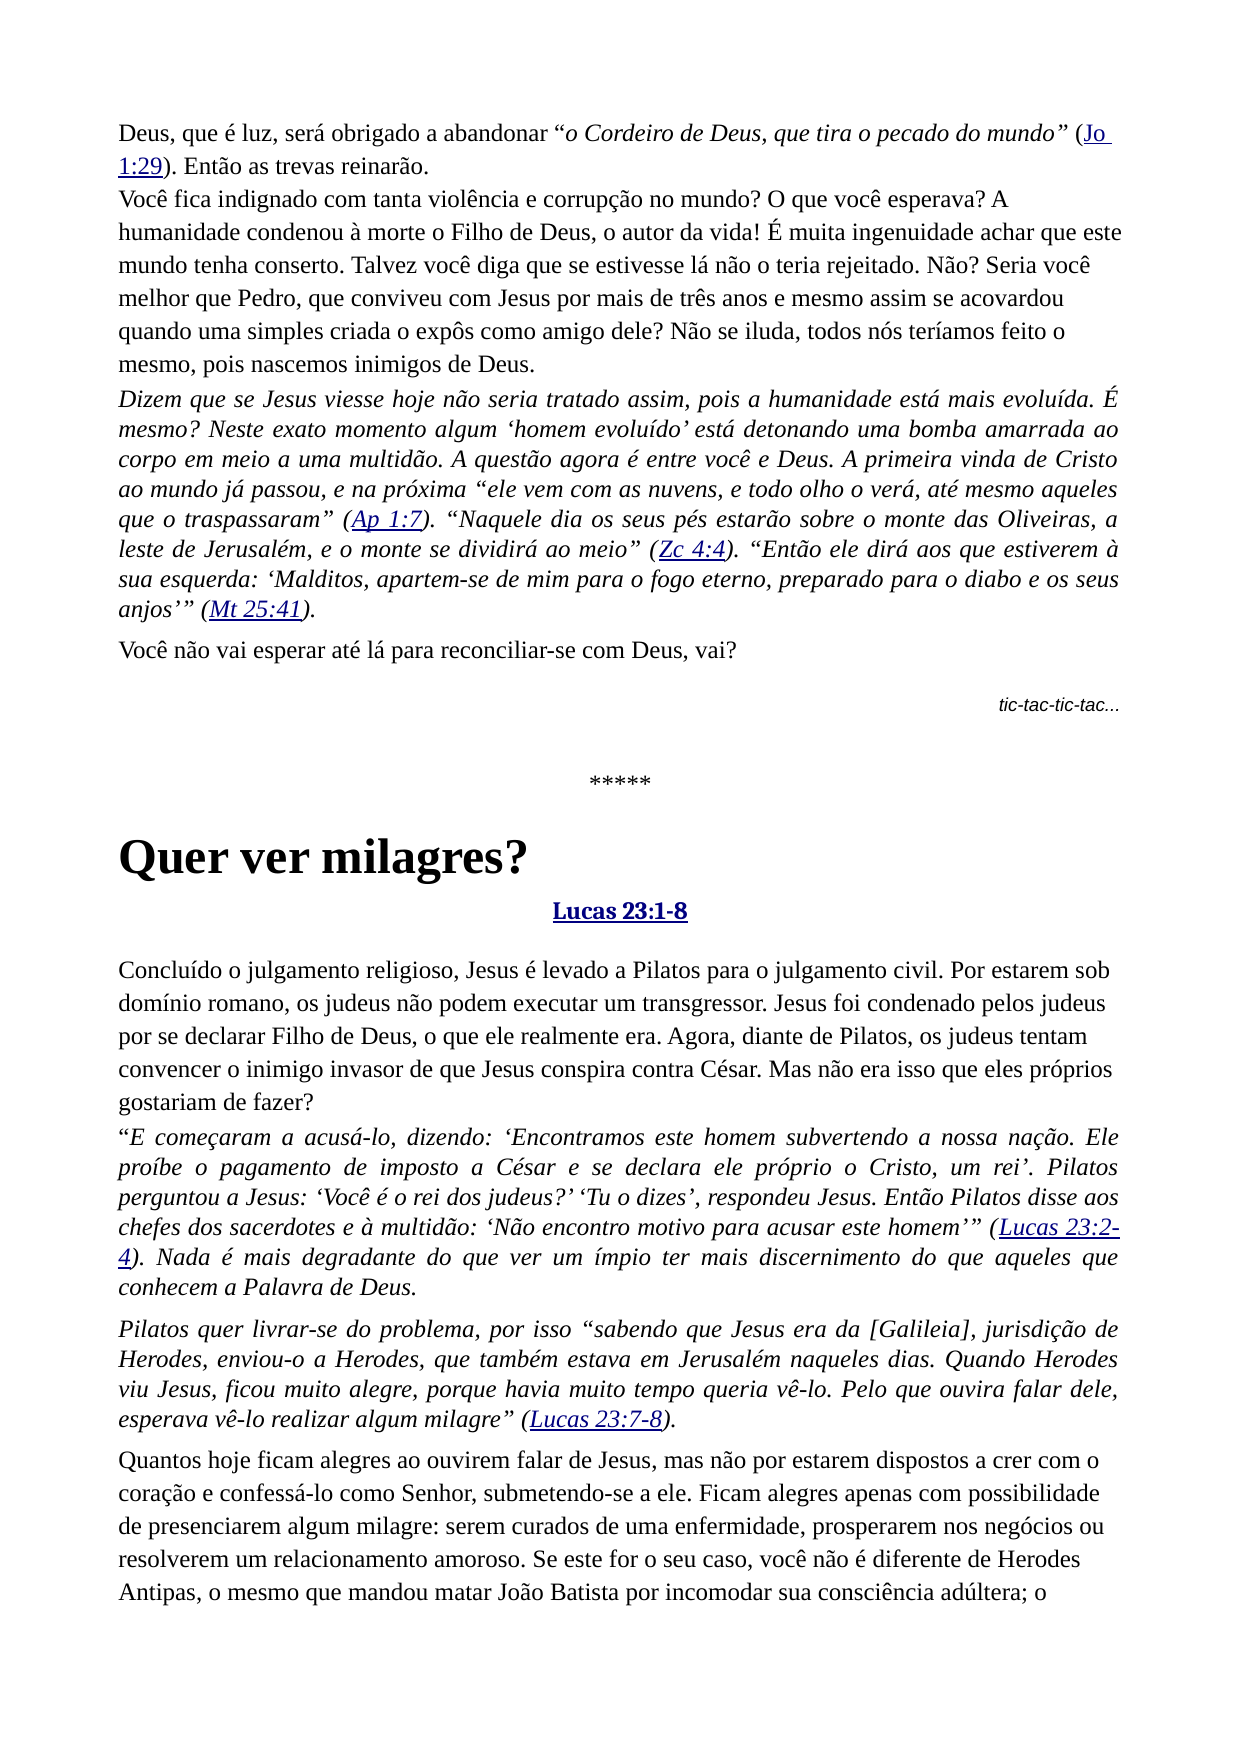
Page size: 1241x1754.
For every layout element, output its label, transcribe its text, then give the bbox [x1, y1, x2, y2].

text Deus, que é luz, será obrigado a abandonar “o Cordeiro de Deus, que tira o pecado do mundo” (Jo 1:29). Então as trevas reinarão. [118, 118, 1122, 180]
text Dizem que se Jesus viesse hoje não seria tratado assim, pois a humanidade está mais evoluída. É mesmo? Neste exato momento algum ‘homem evoluído’ está detonando uma bomba amarrada ao corpo em meio a uma multidão. A questão agora é entre você e Deus. A primeira vinda de Cristo ao mundo já passou, e na próxima “ele vem com as nuvens, e todo olho o verá, até mesmo aqueles que o traspassaram” (Ap 1:7). “Naquele dia os seus pés estarão sobre o monte das Oliveiras, a leste de Jerusalém, e o monte se dividirá ao meio” (Zc 4:4). “Então ele dirá aos que estiverem à sua esquerda: ‘Malditos, apartem-se de mim para o fogo eterno, preparado para o diabo e os seus anjos’” (Mt 25:41). [118, 382, 1122, 623]
text Lucas 23:1-8 [118, 897, 1122, 926]
text tic-tac-tic-tac... [118, 693, 1122, 715]
text ***** [118, 769, 1122, 798]
text Quantos hoje ficam alegres ao ouvirem falar de Jesus, mas não por estarem dispostos a crer com o coração e confessá-lo como Senhor, submetendo-se a ele. Ficam alegres apenas com possibilidade de presenciarem algum milagre: serem curados de uma enfermidade, prosperarem nos negócios ou resolverem um relacionamento amoroso. Se este for o seu caso, você não é diferente de Herodes Antipas, o mesmo que mandou matar João Batista por incomodar sua consciência adúltera; o [118, 1445, 1122, 1606]
text Pilatos quer livrar-se do problema, por isso “sabendo que Jesus era da [Galileia], jurisdição de Herodes, enviou-o a Herodes, que também estava em Jerusalém naqueles dias. Quando Herodes viu Jesus, ficou muito alegre, porque havia muito tempo queria vê-lo. Pelo que ouvira falar dele, esperava vê-lo realizar algum milagre” (Lucas 23:7-8). [118, 1313, 1122, 1433]
subtitle Quer ver milagres? [118, 827, 1122, 884]
text Você fica indignado com tanta violência e corrupção no mundo? O que você esperava? A humanidade condenou à morte o Filho de Deus, o autor da vida! É muita ingenuidade achar que este mundo tenha conserto. Talvez você diga que se estivesse lá não o teria rejeitado. Não? Seria você melhor que Pedro, que conviveu com Jesus por mais de três anos e mesmo assim se acovardou quando uma simples criada o expôs como amigo dele? Não se iluda, todos nós teríamos feito o mesmo, pois nascemos inimigos de Deus. [118, 184, 1122, 378]
text “E começaram a acusá-lo, dizendo: ‘Encontramos este homem subvertendo a nossa nação. Ele proíbe o pagamento de imposto a César e se declara ele próprio o Cristo, um rei’. Pilatos perguntou a Jesus: ‘Você é o rei dos judeus?’ ‘Tu o dizes’, respondeu Jesus. Então Pilatos disse aos chefes dos sacerdotes e à multidão: ‘Não encontro motivo para acusar este homem’” (Lucas 23:2-4). Nada é mais degradante do que ver um ímpio ter mais discernimento do que aqueles que conhecem a Palavra de Deus. [118, 1121, 1122, 1301]
text Concluído o julgamento religioso, Jesus é levado a Pilatos para o julgamento civil. Por estarem sob domínio romano, os judeus não podem executar um transgressor. Jesus foi condenado pelos judeus por se declarar Filho de Deus, o que ele realmente era. Agora, diante de Pilatos, os judeus tentam convencer o inimigo invasor de que Jesus conspira contra César. Mas não era isso que eles próprios gostariam de fazer? [118, 955, 1122, 1116]
text Você não vai esperar até lá para reconciliar-se com Deus, vai? [118, 635, 1122, 664]
